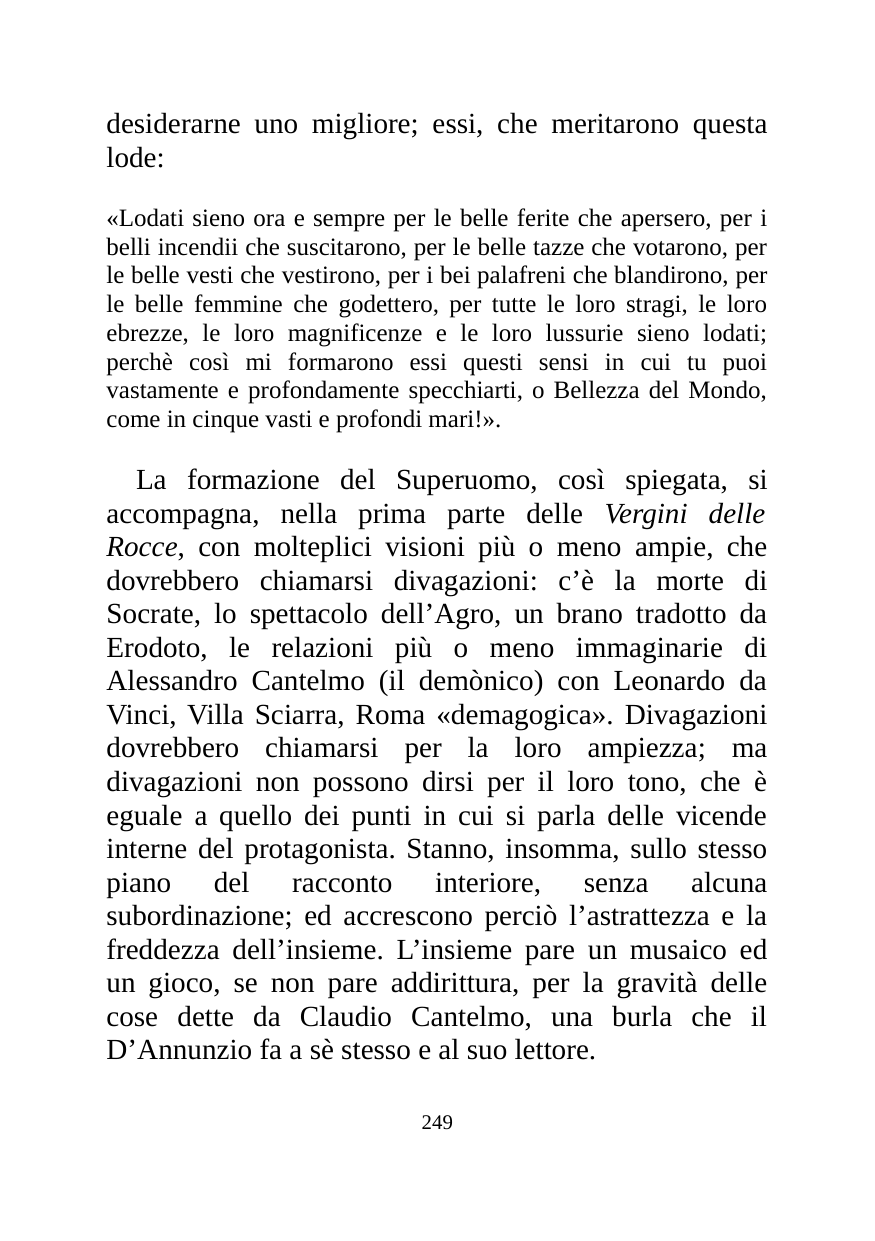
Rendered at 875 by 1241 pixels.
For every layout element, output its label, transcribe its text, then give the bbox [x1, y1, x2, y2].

text La formazione del Superuomo, così spiegata, si accompagna, nella prima parte delle Vergini delle Rocce, con molteplici visioni più o meno ampie, che dovrebbero chiamarsi divagazioni: c’è la morte di Socrate, lo spettacolo dell’Agro, un brano tradotto da Erodoto, le relazioni più o meno immaginarie di Alessandro Cantelmo (il demònico) con Leonardo da Vinci, Villa Sciarra, Roma «demagogica». Divagazioni dovrebbero chiamarsi per la loro ampiezza; ma divagazioni non possono dirsi per il loro tono, che è eguale a quello dei punti in cui si parla delle vicende interne del protagonista. Stanno, insomma, sullo stesso piano del racconto interiore, senza alcuna subordinazione; ed accrescono perciò l’astrattezza e la freddezza dell’insieme. L’insieme pare un musaico ed un gioco, se non pare addirittura, per la gravità delle cose dette da Claudio Cantelmo, una burla che il D’Annunzio fa a sè stesso e al suo lettore. [106, 462, 768, 1066]
text «Lodati sieno ora e sempre per le belle ferite che apersero, per i belli incendii che suscitarono, per le belle tazze che votarono, per le belle vesti che vestirono, per i bei palafreni che blandirono, per le belle femmine che godettero, per tutte le loro stragi, le loro ebrezze, le loro magnificenze e le loro lussurie sieno lodati; perchè così mi formarono essi questi sensi in cui tu puoi vastamente e profondamente specchiarti, o Bellezza del Mondo, come in cinque vasti e profondi mari!». [106, 203, 768, 433]
text desiderarne uno migliore; essi, che meritarono questa lode: [106, 106, 768, 173]
